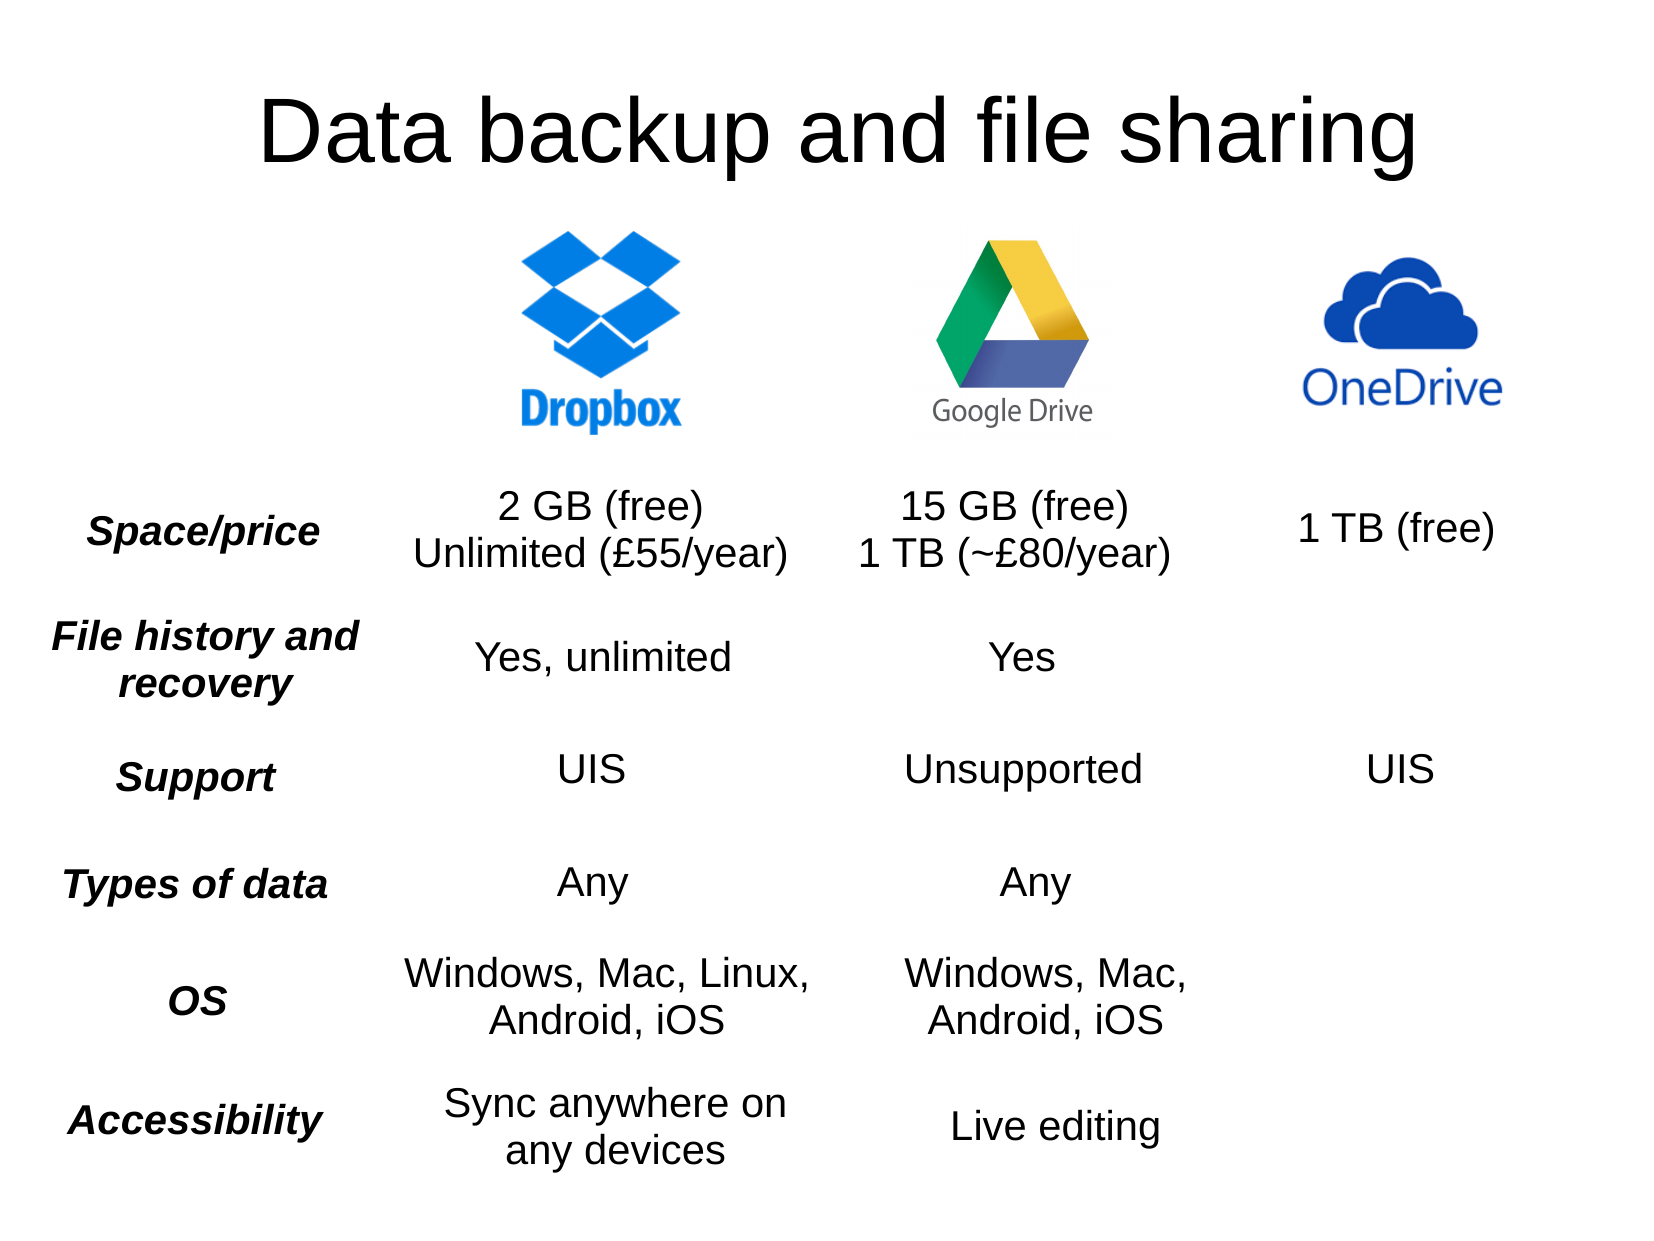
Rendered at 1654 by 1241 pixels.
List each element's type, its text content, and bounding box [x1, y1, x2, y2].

text_box Space/price [68, 500, 339, 561]
text_box Windows, Mac, Android, iOS [891, 949, 1201, 1044]
title Data backup and file sharing [213, 53, 1466, 208]
text_box Any [556, 858, 633, 906]
text_box Windows, Mac, Linux, Android, iOS [401, 949, 813, 1044]
text_box Live editing [939, 1096, 1173, 1157]
text_box 1 TB (free) [1297, 498, 1508, 559]
text_box Yes [987, 633, 1068, 681]
picture [1298, 252, 1507, 418]
text_box Yes, unlimited [474, 633, 760, 681]
picture [908, 225, 1119, 440]
text_box Types of data [45, 846, 346, 922]
text_box OS [137, 963, 258, 1039]
text_box UIS [1365, 745, 1442, 793]
picture [521, 231, 682, 436]
text_box 15 GB (free) 1 TB (~£80/year) [848, 476, 1182, 582]
text_box Accessibility [45, 1082, 346, 1158]
text_box Support [98, 739, 294, 815]
text_box 2 GB (free) Unlimited (£55/year) [390, 476, 811, 582]
text_box Any [999, 858, 1076, 906]
text_box File history and recovery [33, 612, 378, 707]
text_box Sync anywhere on any devices [443, 1079, 789, 1174]
text_box Unsupported [903, 745, 1154, 793]
text_box UIS [556, 745, 633, 793]
